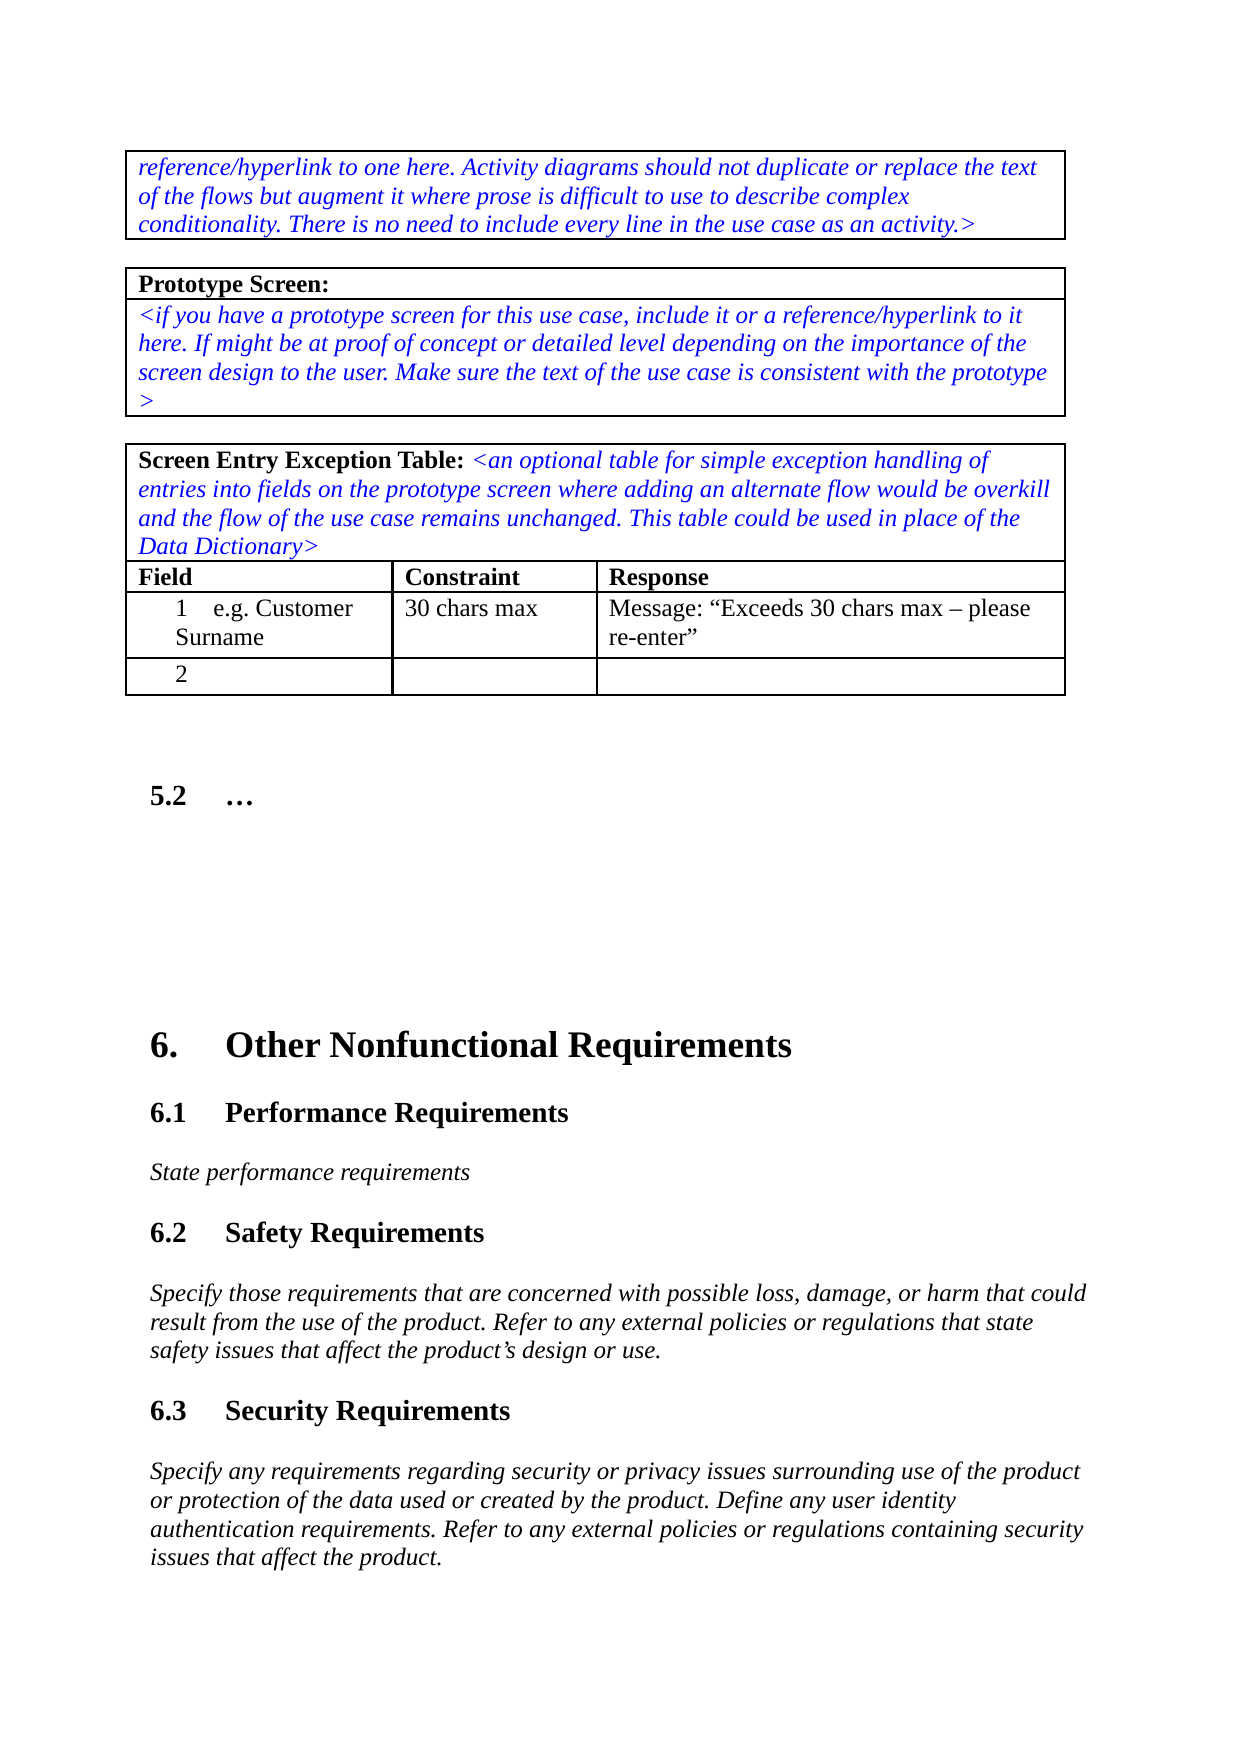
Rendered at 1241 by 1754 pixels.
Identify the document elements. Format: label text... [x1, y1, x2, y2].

table_cell Response [598, 562, 1064, 591]
table_cell <if you have a prototype screen for this use case, include it or a reference/hyperlink to it here. If might be at proof of concept or detailed level depending on the importance of the screen design to the user. Make sure the text of the use case is consistent with the prototype > [127, 300, 1064, 415]
text Specify any requirements regarding security or privacy issues surrounding use of the product or protection of the data used or created by the product. Define any user identity authentication requirements. Refer to any external policies or regulations containing security issues that affect the product. [150, 1456, 1090, 1571]
subtitle Other Nonfunctional Requirements [150, 1022, 1090, 1066]
subtitle Performance Requirements [150, 1095, 1090, 1128]
text State performance requirements [150, 1157, 1090, 1186]
table_cell Message: “Exceeds 30 chars max – please re-enter” [598, 593, 1064, 657]
table_cell [127, 659, 391, 694]
table_cell Constraint [394, 562, 596, 591]
subtitle Safety Requirements [150, 1215, 1090, 1249]
table_header Prototype Screen: [127, 269, 1064, 298]
table_header Screen Entry Exception Table: <an optional table for simple exception handling of entries into fields on the prototype screen where adding an alternate flow would be overkill and the flow of the use case remains unchanged. This table could be used in place of the Data Dictionary> [127, 445, 1064, 560]
table_cell 30 chars max [394, 593, 596, 657]
subtitle Security Requirements [150, 1393, 1090, 1427]
table_cell e.g. Customer Surname [127, 593, 391, 657]
subtitle … [150, 778, 1090, 811]
table_cell Field [127, 562, 391, 591]
table_cell [394, 659, 596, 694]
text Specify those requirements that are concerned with possible loss, damage, or harm that could result from the use of the product. Refer to any external policies or regulations that state safety issues that affect the product’s design or use. [150, 1278, 1090, 1364]
table_cell [598, 659, 1064, 694]
table_cell reference/hyperlink to one here. Activity diagrams should not duplicate or replace the text of the flows but augment it where prose is difficult to use to describe complex conditionality. There is no need to include every line in the use case as an activity.> [127, 152, 1064, 238]
